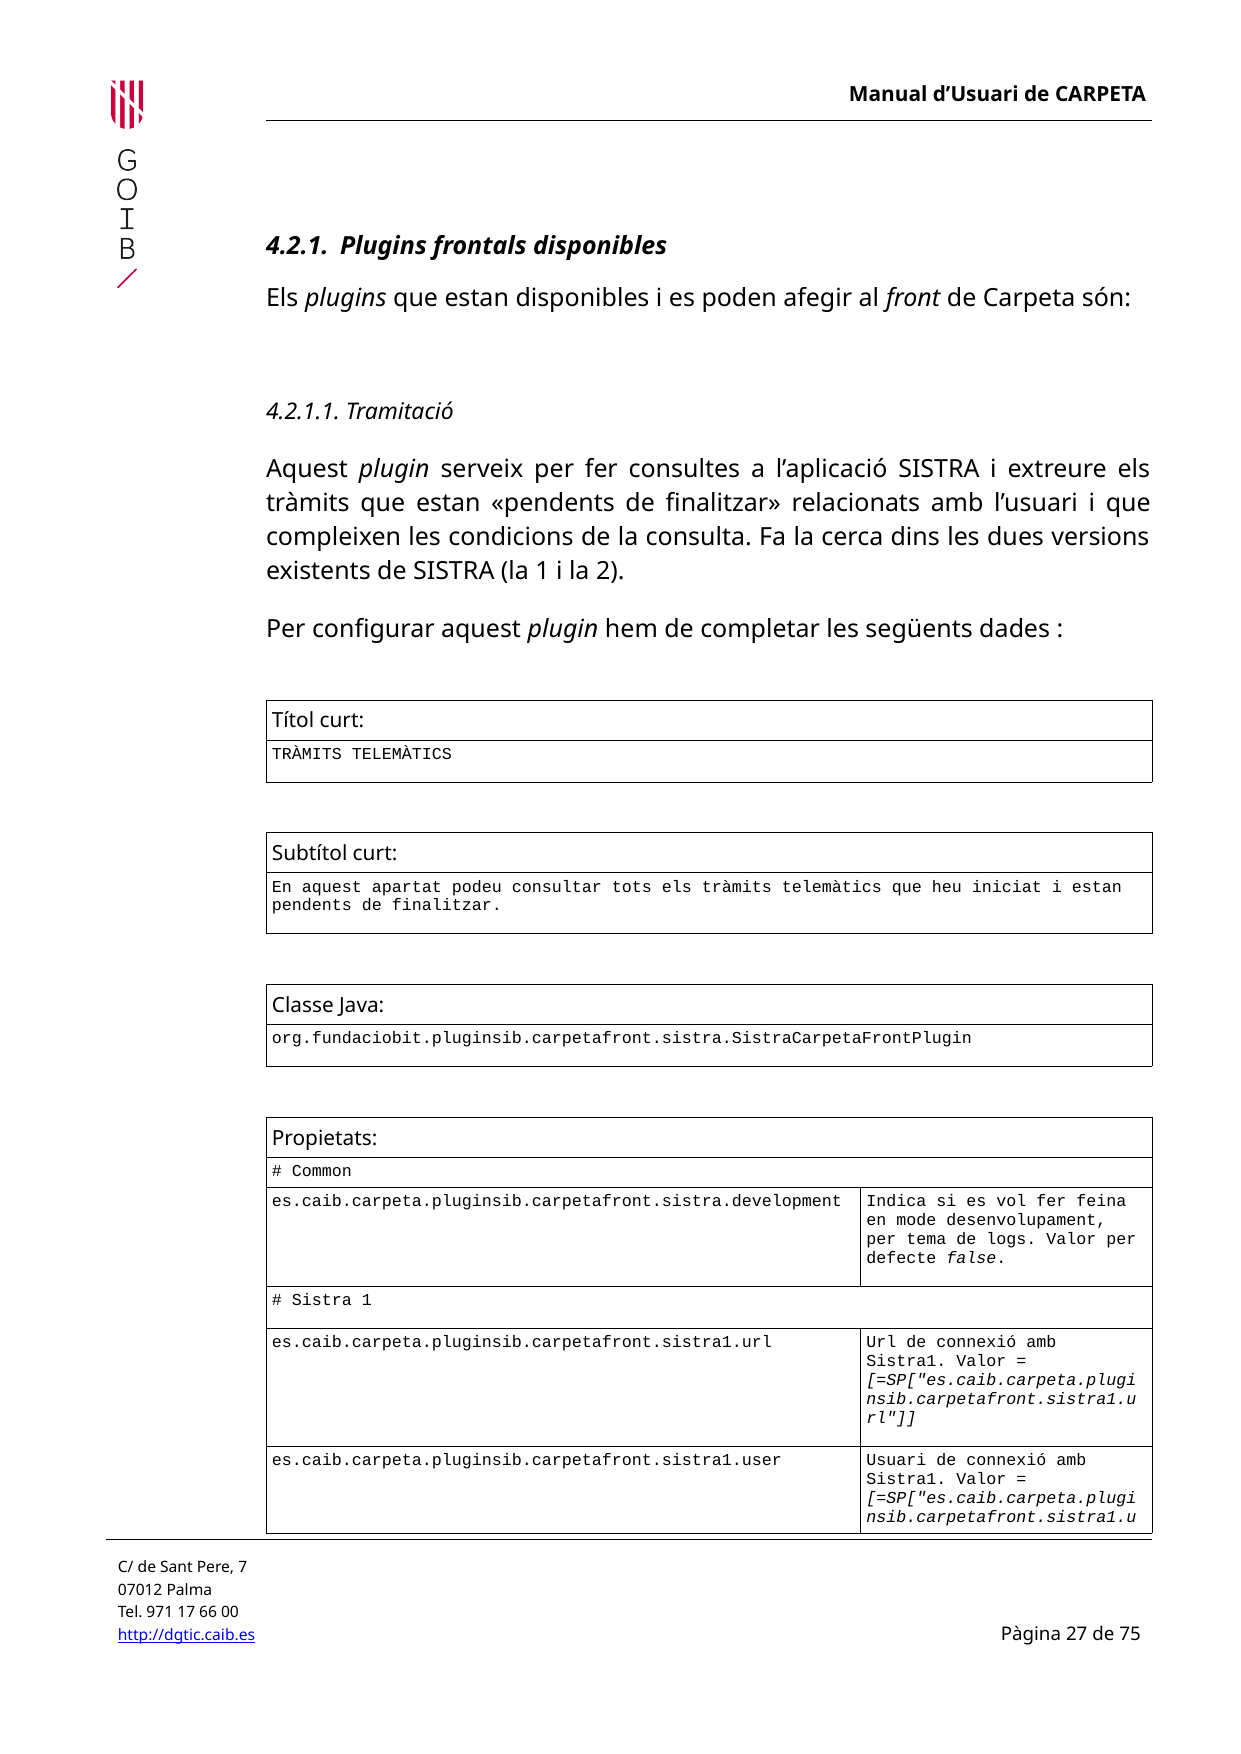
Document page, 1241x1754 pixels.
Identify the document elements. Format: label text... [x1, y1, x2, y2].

table_cell es.caib.carpeta.pluginsib.carpetafront.sistra1.url [267, 1329, 860, 1446]
subtitle Plugins frontals disponibles [266, 227, 1152, 261]
table_cell Indica si es vol fer feina en mode desenvolupament, per tema de logs. Valor per defecte false. [861, 1188, 1152, 1286]
table_header Títol curt: [267, 701, 1152, 739]
subtitle 4.2.1.1. Tramitació [266, 395, 1152, 427]
table_cell # Sistra 1 [267, 1287, 1152, 1328]
table_cell es.caib.carpeta.pluginsib.carpetafront.sistra1.user [267, 1447, 860, 1533]
table_cell org.fundaciobit.pluginsib.carpetafront.sistra.SistraCarpetaFrontPlugin [267, 1025, 1152, 1066]
table_cell TRÀMITS TELEMÀTICS [267, 741, 1152, 782]
table_cell # Common [267, 1158, 1152, 1187]
table_cell Url de connexió amb Sistra1. Valor = [=SP["es.caib.carpeta.pluginsib.carpetafront.sistra1.url"]] [861, 1329, 1152, 1446]
table_cell Usuari de connexió amb Sistra1. Valor = [=SP["es.caib.carpeta.pluginsib.carpetafront.sistra1.u [861, 1447, 1152, 1533]
text Per configurar aquest plugin hem de completar les següents dades : [266, 611, 1152, 645]
table_header Propietats: [267, 1118, 1152, 1157]
picture [82, 57, 172, 319]
table_cell es.caib.carpeta.pluginsib.carpetafront.sistra.development [267, 1188, 860, 1286]
text Els plugins que estan disponibles i es poden afegir al front de Carpeta són: [266, 279, 1152, 313]
table_header Classe Java: [267, 985, 1152, 1024]
table_header Subtítol curt: [267, 833, 1152, 872]
text Aquest plugin serveix per fer consultes a l’aplicació SISTRA i extreure els tràmits que estan «pendents de finalitzar» relacionats amb l’usuari i que compleixen les condicions de la consulta. Fa la cerca dins les dues versions existents de SISTRA (la 1 i la 2). [266, 451, 1152, 587]
table_cell En aquest apartat podeu consultar tots els tràmits telemàtics que heu iniciat i estan pendents de finalitzar. [267, 873, 1152, 933]
